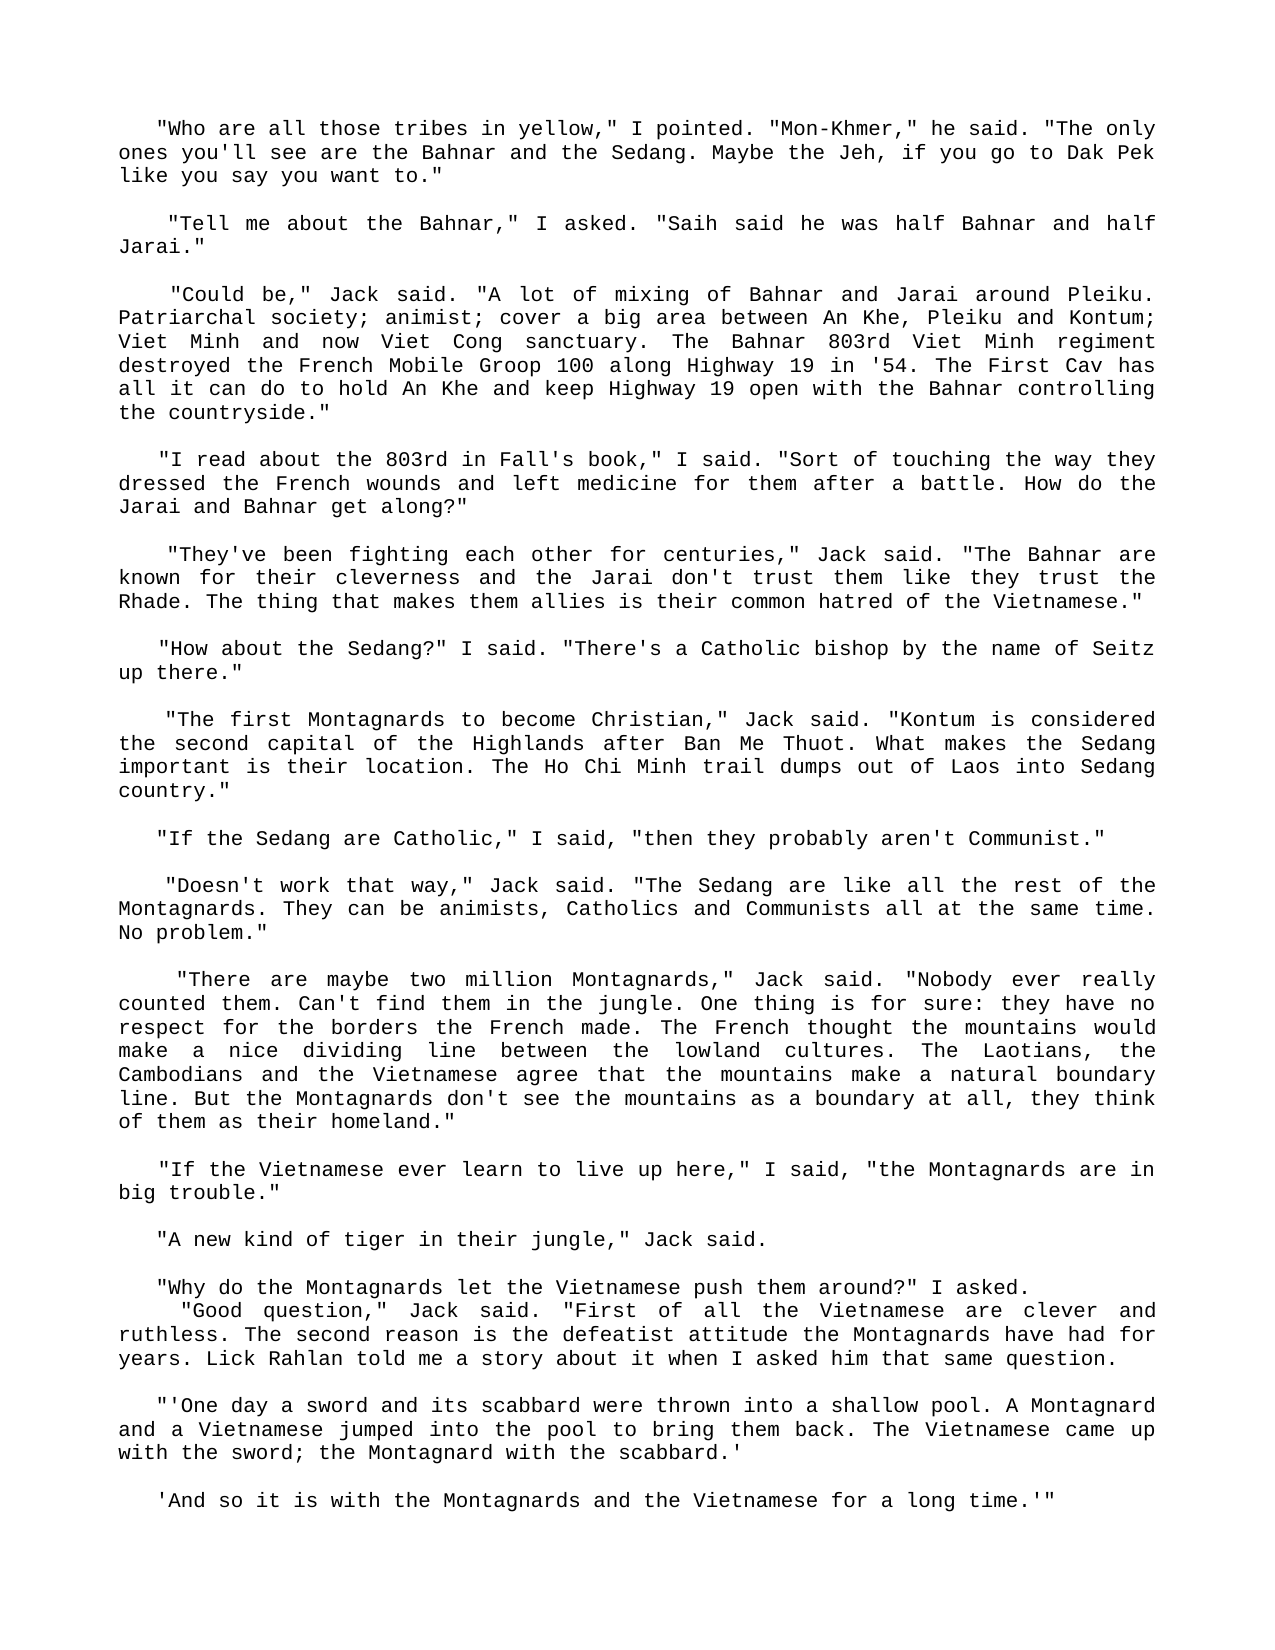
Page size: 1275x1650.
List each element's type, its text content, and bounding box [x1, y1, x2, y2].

text "Good question," Jack said. "First of all the Vietnamese are clever and ruthless. The second reason is the defeatist attitude the Montagnards have had for years. Lick Rahlan told me a story about it when I asked him that same question. [118, 1300, 1157, 1371]
text "How about the Sedang?" I said. "There's a Catholic bishop by the name of Seitz up there." [118, 638, 1157, 686]
text "If the Sedang are Catholic," I said, "then they probably aren't Communist." [118, 827, 1157, 851]
text "If the Vietnamese ever learn to live up here," I said, "the Montagnards are in big trouble." [118, 1158, 1157, 1206]
text "Tell me about the Bahnar," I asked. "Saih said he was half Bahnar and half Jarai." [118, 213, 1157, 260]
text "A new kind of tiger in their jungle," Jack said. [118, 1229, 1157, 1253]
text "Could be," Jack said. "A lot of mixing of Bahnar and Jarai around Pleiku. Patriarchal society; animist; cover a big area between An Khe, Pleiku and Kontum; Viet Minh and now Viet Cong sanctuary. The Bahnar 803rd Viet Minh regiment destroyed the French Mobile Groop 100 along Highway 19 in '54. The First Cav has all it can do to hold An Khe and keep Highway 19 open with the Bahnar controlling the countryside." [118, 284, 1157, 426]
text "Why do the Montagnards let the Vietnamese push them around?" I asked. [118, 1277, 1157, 1300]
text "Who are all those tribes in yellow," I pointed. "Mon-Khmer," he said. "The only ones you'll see are the Bahnar and the Sedang. Maybe the Jeh, if you go to Dak Pek like you say you want to." [118, 118, 1157, 189]
text "The first Montagnards to become Christian," Jack said. "Kontum is considered the second capital of the Highlands after Ban Me Thuot. What makes the Sedang important is their location. The Ho Chi Minh trail dumps out of Laos into Sedang country." [118, 709, 1157, 804]
text "They've been fighting each other for centuries," Jack said. "The Bahnar are known for their cleverness and the Jarai don't trust them like they trust the Rhade. The thing that makes them allies is their common hatred of the Vietnamese." [118, 544, 1157, 615]
text 'And so it is with the Montagnards and the Vietnamese for a long time.'" [118, 1489, 1157, 1513]
text "Doesn't work that way," Jack said. "The Sedang are like all the rest of the Montagnards. They can be animists, Catholics and Communists all at the same time. No problem." [118, 875, 1157, 946]
text "I read about the 803rd in Fall's book," I said. "Sort of touching the way they dressed the French wounds and left medicine for them after a battle. How do the Jarai and Bahnar get along?" [118, 449, 1157, 520]
text "'One day a sword and its scabbard were thrown into a shallow pool. A Montagnard and a Vietnamese jumped into the pool to bring them back. The Vietnamese came up with the sword; the Montagnard with the scabbard.' [118, 1395, 1157, 1466]
text "There are maybe two million Montagnards," Jack said. "Nobody ever really counted them. Can't find them in the jungle. One thing is for sure: they have no respect for the borders the French made. The French thought the mountains would make a nice dividing line between the lowland cultures. The Laotians, the Cambodians and the Vietnamese agree that the mountains make a natural boundary line. But the Montagnards don't see the mountains as a boundary at all, they think of them as their homeland." [118, 969, 1157, 1135]
